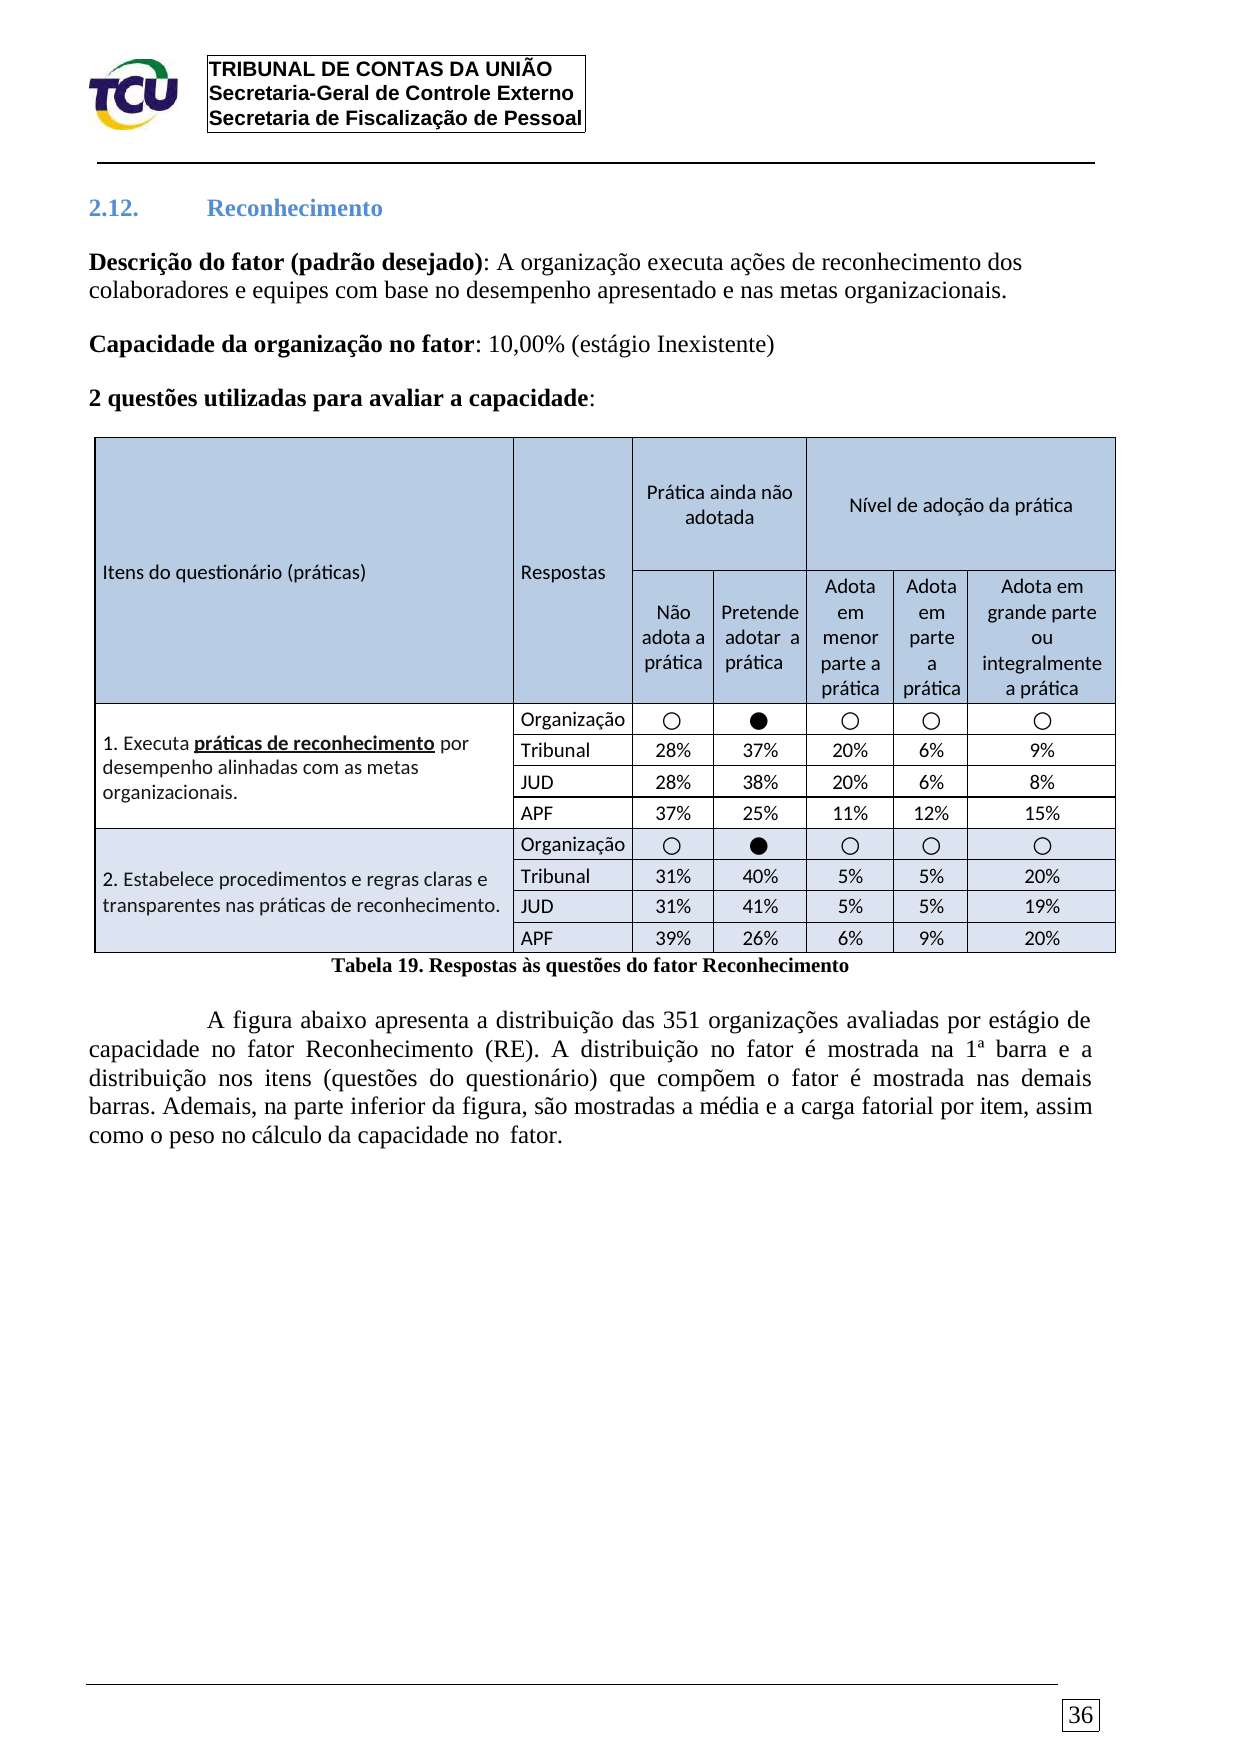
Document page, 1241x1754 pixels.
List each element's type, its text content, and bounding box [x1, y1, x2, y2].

table_cell 39% [633, 923, 713, 952]
text Descrição do fator (padrão desejado): A organização executa ações de reconhecimento dos colaboradores e equipes com base no desempenho apresentado e nas metas organizacionais. [88, 247, 1101, 304]
table_cell 2. Estabelece procedimentos e regras claras e transparentes nas práticas de reconhecimento. [96, 829, 513, 952]
table_cell 15% [968, 798, 1115, 828]
table_cell 28% [633, 735, 713, 765]
text 2 questões utilizadas para avaliar a capacidade: [88, 383, 1194, 411]
table_cell 6% [894, 766, 967, 796]
table_cell 20% [968, 860, 1115, 890]
table_cell Organização [514, 829, 632, 859]
table_cell Não adota a prática [633, 571, 713, 703]
table_cell ○ [894, 704, 967, 734]
table_cell JUD [514, 766, 632, 796]
table_cell APF [514, 798, 632, 828]
table_header Itens do questionário (práticas) [96, 438, 513, 703]
table_cell 37% [714, 735, 806, 765]
table_cell Tribunal [514, 735, 632, 765]
table_cell 11% [807, 798, 893, 828]
table_cell 20% [968, 923, 1115, 952]
table_header Prática ainda não adotada [633, 438, 806, 570]
table_cell Adota em menor parte a prática [807, 571, 893, 703]
table_cell Pretende adotar a prática [714, 571, 806, 703]
picture [88, 59, 178, 130]
table_cell ● [714, 829, 806, 859]
table_cell 38% [714, 766, 806, 796]
table_cell 8% [968, 766, 1115, 796]
table_cell 5% [894, 860, 967, 890]
table_cell 20% [807, 735, 893, 765]
table_cell 19% [968, 891, 1115, 922]
table_cell ○ [894, 829, 967, 859]
table_cell 40% [714, 860, 806, 890]
table_cell Organização [514, 704, 632, 734]
table_cell ○ [807, 704, 893, 734]
text Capacidade da organização no fator: 10,00% (estágio Inexistente) [88, 329, 1194, 357]
table_cell 9% [968, 735, 1115, 765]
table_cell 25% [714, 798, 806, 828]
table_cell 5% [807, 860, 893, 890]
table_cell 26% [714, 923, 806, 952]
table_cell Adota em parte a prática [894, 571, 967, 703]
table_cell 9% [894, 923, 967, 952]
table_cell 31% [633, 891, 713, 922]
table_cell 5% [894, 891, 967, 922]
table_cell Tribunal [514, 860, 632, 890]
table_cell 12% [894, 798, 967, 828]
table_cell ○ [633, 704, 713, 734]
table_cell 1. Executa práticas de reconhecimento por desempenho alinhadas com as metas organizacionais. [96, 704, 513, 828]
table_cell ● [714, 704, 806, 734]
table_cell 37% [633, 798, 713, 828]
table_cell 31% [633, 860, 713, 890]
table_cell ○ [633, 829, 713, 859]
table_cell ○ [968, 829, 1115, 859]
text Tabela 19. Respostas às questões do fator Reconhecimento [331, 953, 1194, 977]
table_cell ○ [807, 829, 893, 859]
table_header Nível de adoção da prática [807, 438, 1115, 570]
table_cell 5% [807, 891, 893, 922]
subtitle Reconhecimento [88, 193, 1194, 222]
table_cell JUD [514, 891, 632, 922]
table_cell 6% [894, 735, 967, 765]
table_cell 28% [633, 766, 713, 796]
table_cell Adota em grande parte ou integralmente a prática [968, 571, 1115, 703]
table_cell APF [514, 923, 632, 952]
table_cell 41% [714, 891, 806, 922]
table_cell 6% [807, 923, 893, 952]
table_cell 20% [807, 766, 893, 796]
table_header Respostas [514, 438, 632, 703]
table_cell ○ [968, 704, 1115, 734]
text A figura abaixo apresenta a distribuição das 351 organizações avaliadas por estágio de capacidade no fator Reconhecimento (RE). A distribuição no fator é mostrada na 1ª barra e a distribuição nos itens (questões do questionário) que compõem o fator é mostrada nas demais barras. Ademais, na parte inferior da figura, são mostradas a média e a carga fatorial por item, assim como o peso no cálculo da capacidade no fator. [88, 1005, 1092, 1149]
